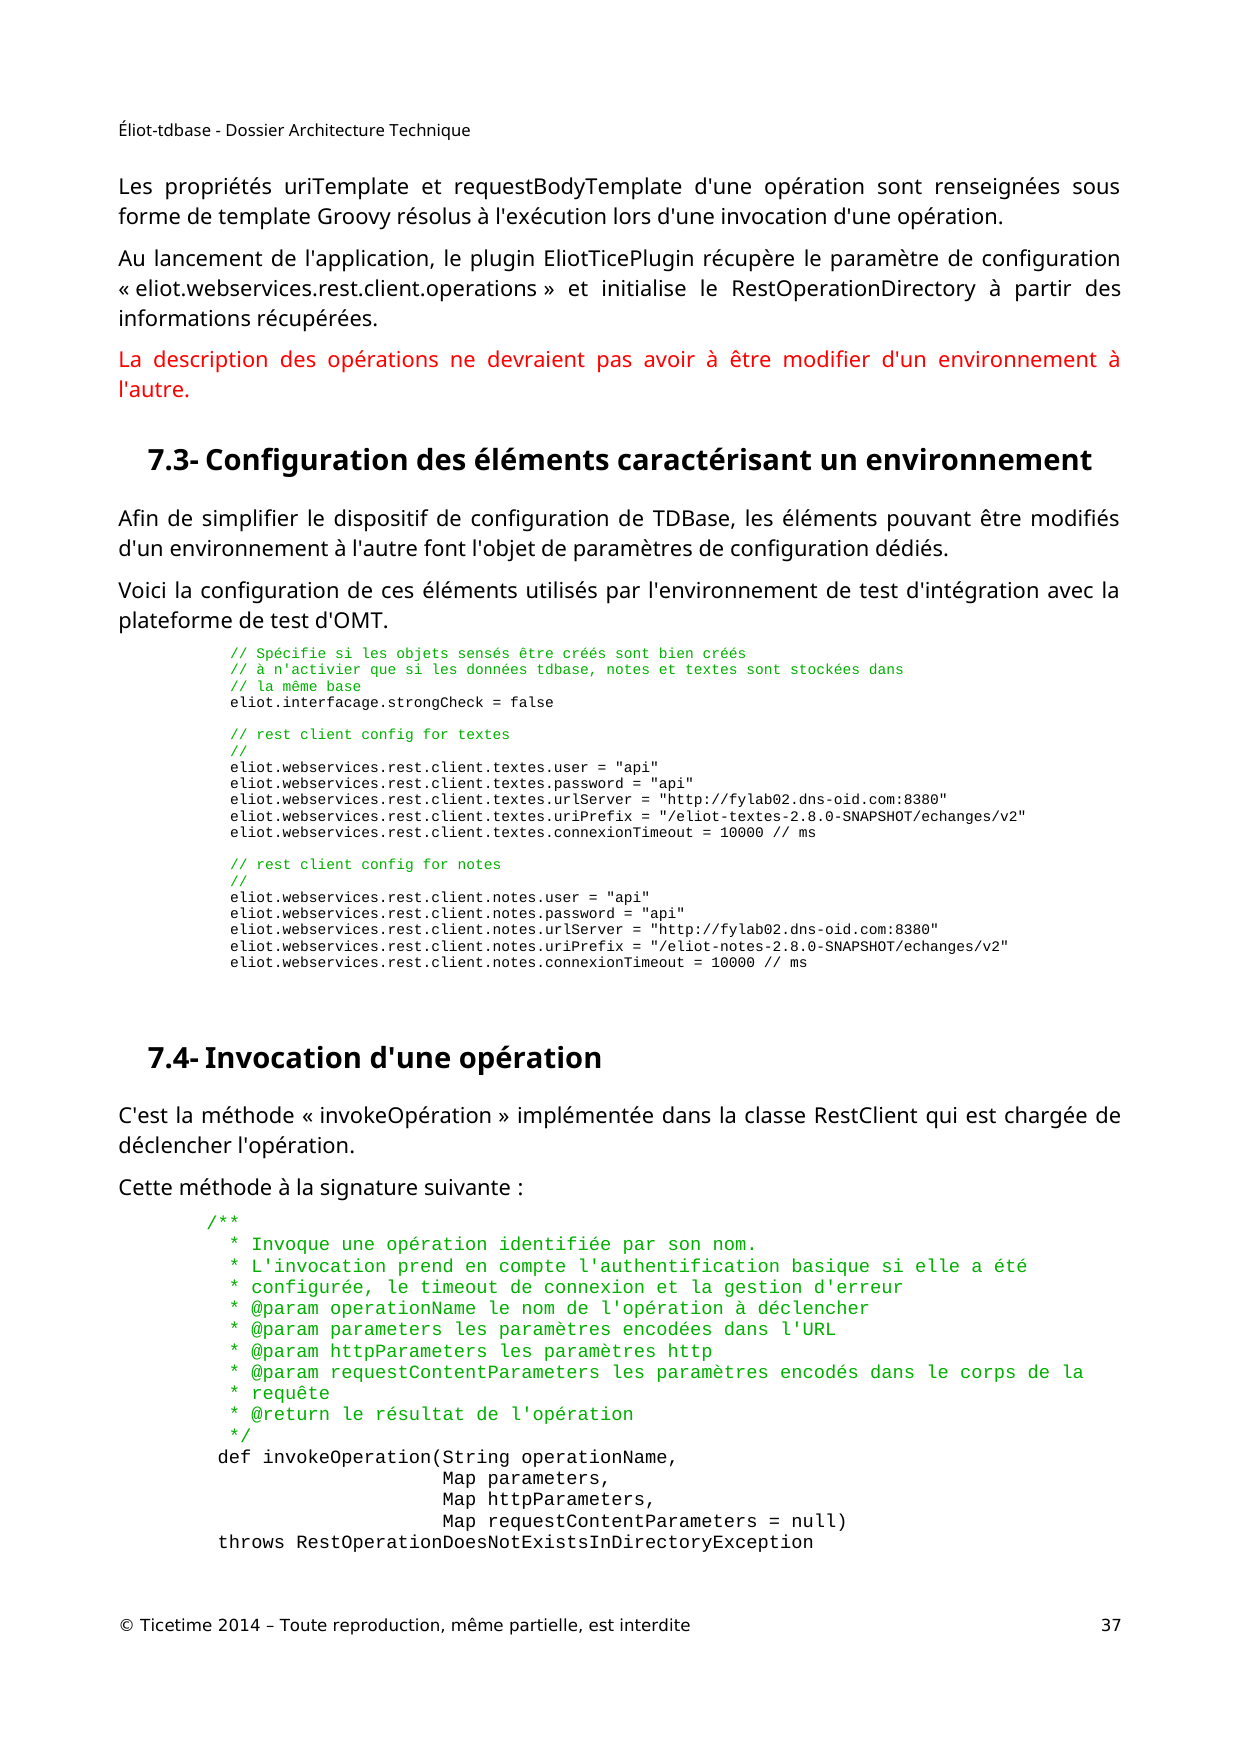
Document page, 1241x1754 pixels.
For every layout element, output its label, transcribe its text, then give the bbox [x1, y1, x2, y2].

text Les propriétés uriTemplate et requestBodyTemplate d'une opération sont renseignées sous forme de template Groovy résolus à l'exécution lors d'une invocation d'une opération. [118, 171, 1122, 231]
text Cette méthode à la signature suivante : [118, 1172, 1122, 1202]
text * requête [195, 1384, 1122, 1405]
text // rest client config for textes [195, 728, 1122, 744]
text eliot.interfacage.strongCheck = false [195, 695, 1122, 712]
text eliot.webservices.rest.client.textes.uriPrefix = "/eliot-textes-2.8.0-SNAPSHOT/echanges/v2" [195, 809, 1122, 825]
text Afin de simplifier le dispositif de configuration de TDBase, les éléments pouvant être modifiés d'un environnement à l'autre font l'objet de paramètres de configuration dédiés. [118, 503, 1122, 563]
text eliot.webservices.rest.client.notes.user = "api" [195, 890, 1122, 907]
text eliot.webservices.rest.client.notes.connexionTimeout = 10000 // ms [195, 955, 1122, 972]
text eliot.webservices.rest.client.textes.user = "api" [195, 760, 1122, 777]
text // à n'activier que si les données tdbase, notes et textes sont stockées dans [195, 663, 1122, 679]
text throws RestOperationDoesNotExistsInDirectoryException [195, 1533, 1122, 1554]
text /** [195, 1214, 1122, 1235]
text def invokeOperation(String operationName, [195, 1448, 1122, 1469]
text * L'invocation prend en compte l'authentification basique si elle a été [195, 1256, 1122, 1278]
text eliot.webservices.rest.client.notes.uriPrefix = "/eliot-notes-2.8.0-SNAPSHOT/echanges/v2" [195, 939, 1122, 955]
text // rest client config for notes [195, 858, 1122, 874]
subtitle Invocation d'une opération [118, 1037, 1122, 1077]
text eliot.webservices.rest.client.textes.urlServer = "http://fylab02.dns-oid.com:8380" [195, 793, 1122, 809]
text Map requestContentParameters = null) [195, 1511, 1122, 1533]
text eliot.webservices.rest.client.textes.password = "api" [195, 777, 1122, 793]
text */ [195, 1426, 1122, 1448]
text eliot.webservices.rest.client.notes.password = "api" [195, 907, 1122, 923]
text // Spécifie si les objets sensés être créés sont bien créés [195, 647, 1122, 663]
text // la même base [195, 679, 1122, 695]
text * @param httpParameters les paramètres http [195, 1341, 1122, 1363]
text * @return le résultat de l'opération [195, 1405, 1122, 1426]
text eliot.webservices.rest.client.textes.connexionTimeout = 10000 // ms [195, 825, 1122, 842]
text * @param requestContentParameters les paramètres encodés dans le corps de la [195, 1363, 1122, 1384]
text * @param operationName le nom de l'opération à déclencher [195, 1299, 1122, 1320]
text Map httpParameters, [195, 1490, 1122, 1511]
text eliot.webservices.rest.client.notes.urlServer = "http://fylab02.dns-oid.com:8380" [195, 923, 1122, 939]
text C'est la méthode « invokeOpération » implémentée dans la classe RestClient qui est chargée de déclencher l'opération. [118, 1100, 1122, 1160]
text La description des opérations ne devraient pas avoir à être modifier d'un environnement à l'autre. [118, 344, 1122, 404]
text Map parameters, [195, 1469, 1122, 1490]
text // [195, 744, 1122, 760]
text * Invoque une opération identifiée par son nom. [195, 1235, 1122, 1256]
text Voici la configuration de ces éléments utilisés par l'environnement de test d'intégration avec la plateforme de test d'OMT. [118, 575, 1122, 635]
text Au lancement de l'application, le plugin EliotTicePlugin récupère le paramètre de configuration « eliot.webservices.rest.client.operations » et initialise le RestOperationDirectory à partir des informations récupérées. [118, 242, 1122, 332]
subtitle Configuration des éléments caractérisant un environnement [118, 439, 1122, 479]
text * @param parameters les paramètres encodées dans l'URL [195, 1320, 1122, 1341]
text // [195, 874, 1122, 890]
text * configurée, le timeout de connexion et la gestion d'erreur [195, 1278, 1122, 1299]
